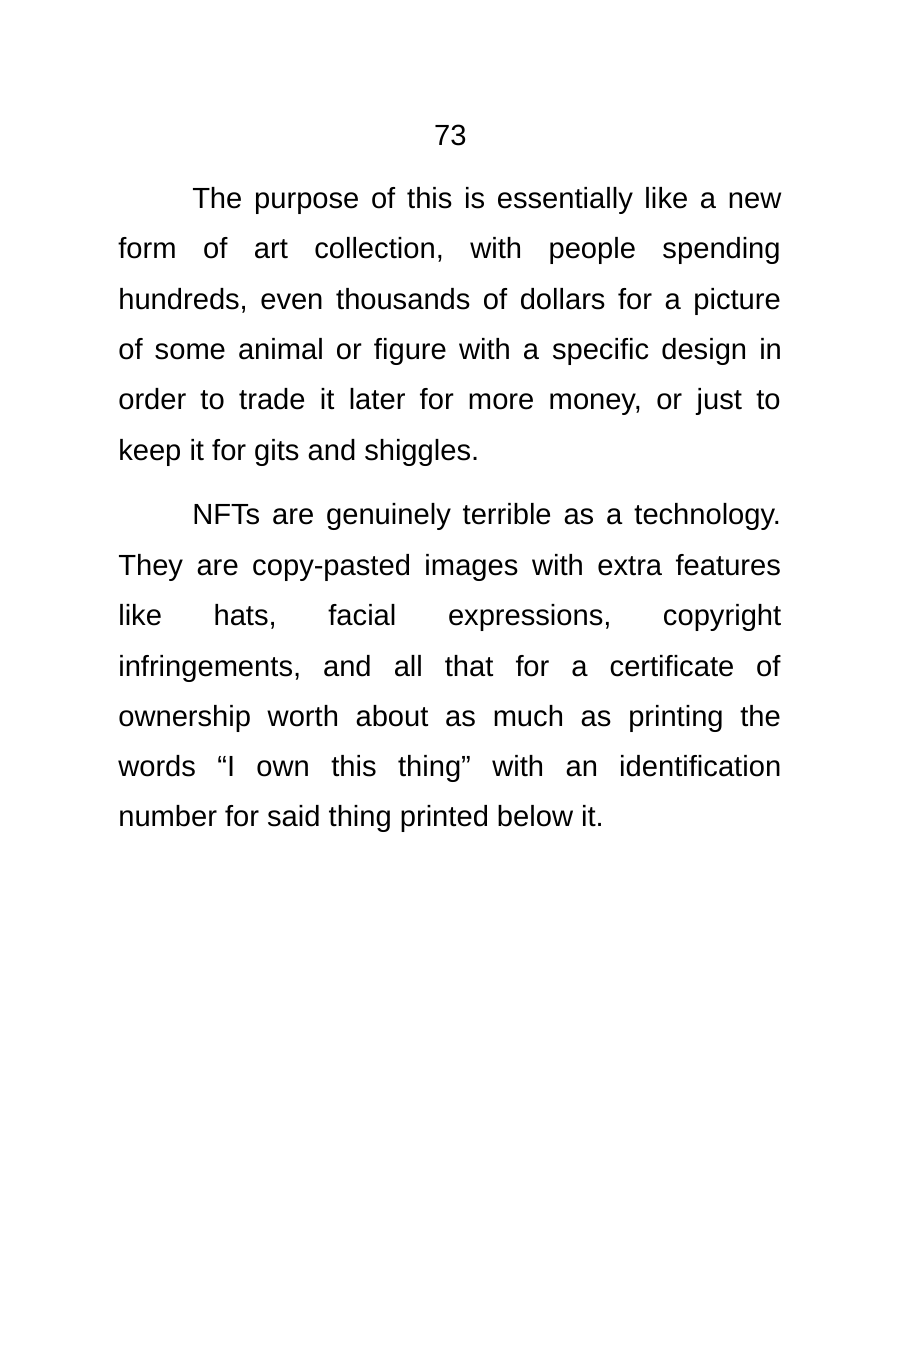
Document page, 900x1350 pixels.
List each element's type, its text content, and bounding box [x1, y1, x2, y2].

text NFTs are genuinely terrible as a technology. They are copy-pasted images with extra features like hats, facial expressions, copyright infringements, and all that for a certificate of ownership worth about as much as printing the words “I own this thing” with an identification number for said thing printed below it. [118, 498, 782, 833]
text The purpose of this is essentially like a new form of art collection, with people spending hundreds, even thousands of dollars for a picture of some animal or figure with a specific design in order to trade it later for more money, or just to keep it for gits and shiggles. [118, 181, 782, 466]
